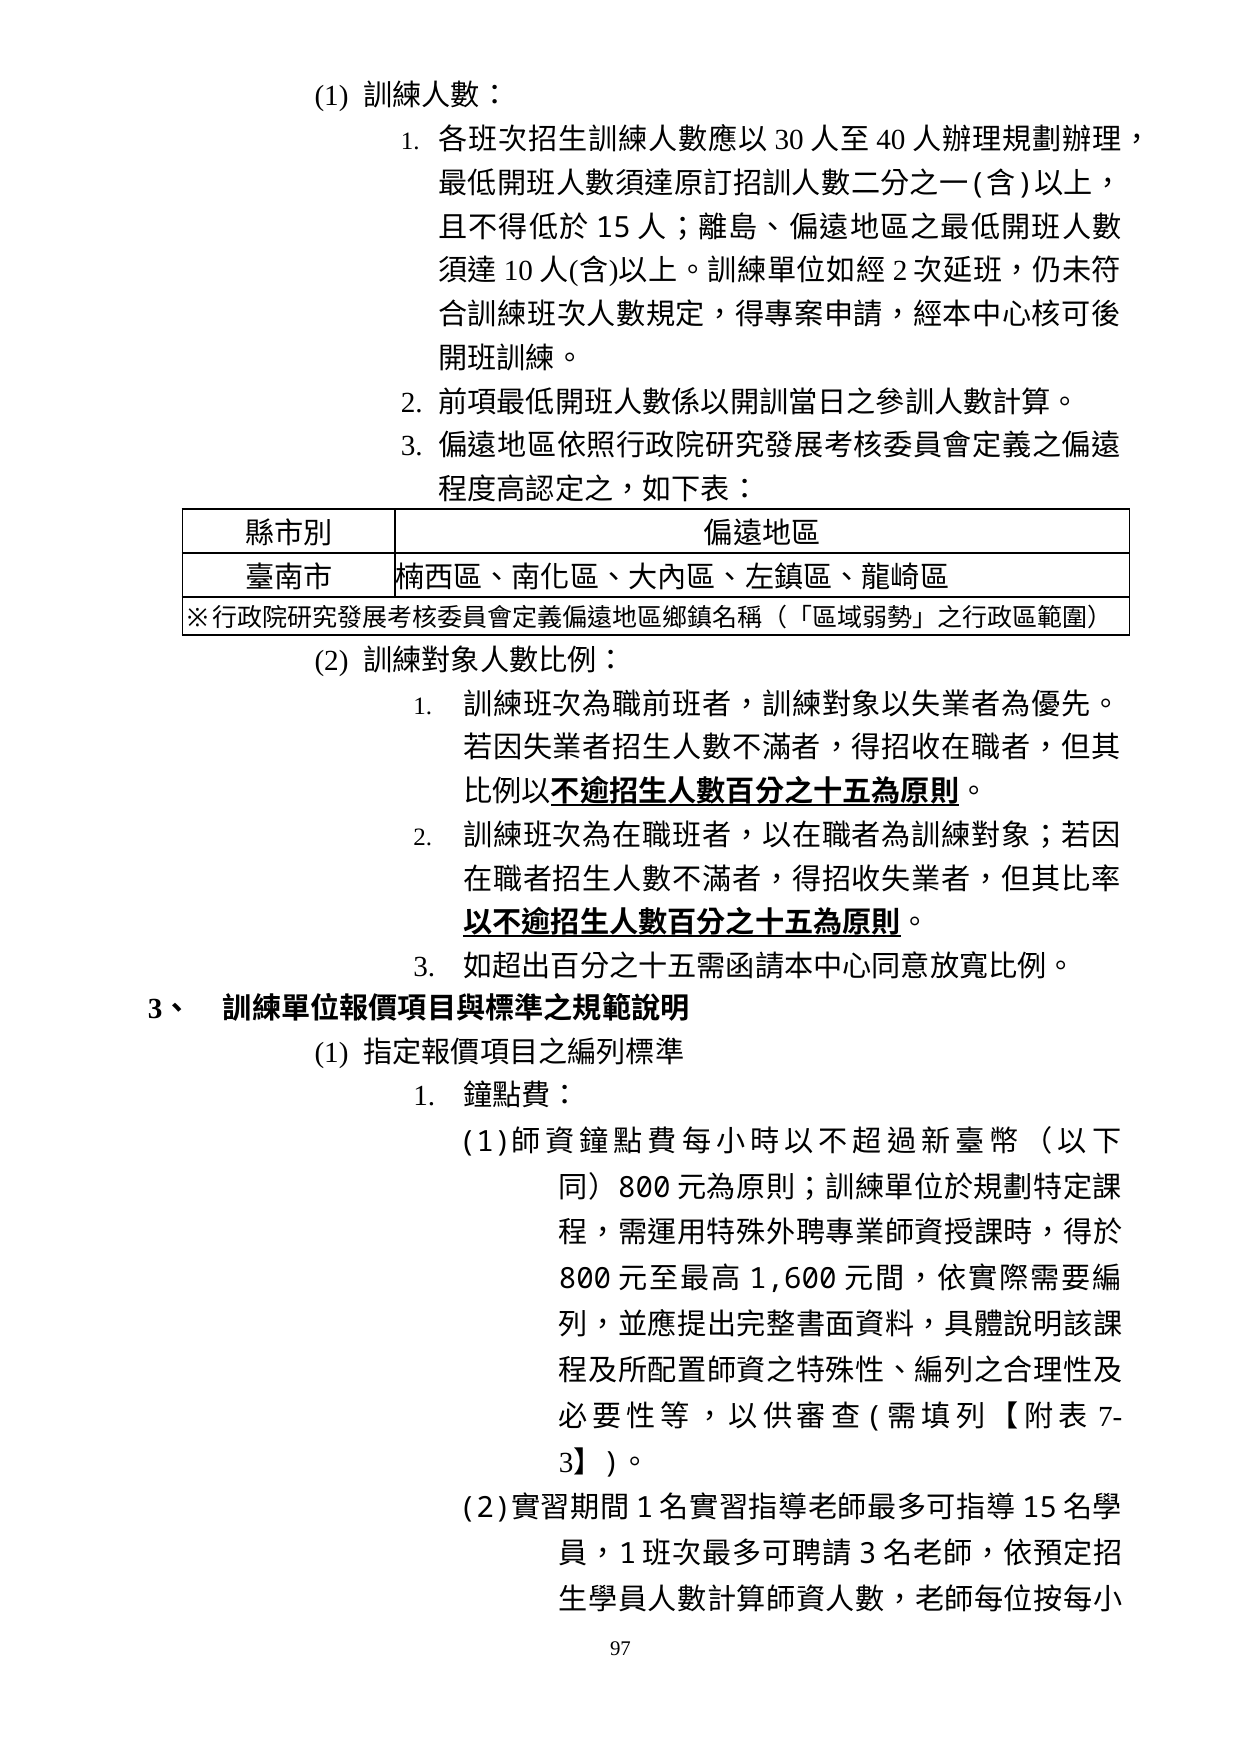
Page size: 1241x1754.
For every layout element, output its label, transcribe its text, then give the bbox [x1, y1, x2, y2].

list 各班次招生訓練人數應以30人至40人辦理規劃辦理，最低開班人數須達原訂招訓人數二分之一(含)以上，且不得低於15人；離島、偏遠地區之最低開班人數須達10人(含)以上。訓練單位如經2次延班，仍未符合訓練班次人數規定，得專案申請，經本中心核可後開班訓練。 [401, 114, 1122, 377]
list 訓練班次為職前班者，訓練對象以失業者為優先。若因失業者招生人數不滿者，得招收在職者，但其比例以不逾招生人數百分之十五為原則。 [413, 679, 1122, 810]
table_cell 楠西區、南化區、大內區、左鎮區、龍崎區 [396, 554, 1129, 596]
list 鐘點費： [413, 1071, 1122, 1114]
list 如超出百分之十五需函請本中心同意放寬比例。 [413, 942, 1122, 985]
list 訓練對象人數比例： [314, 636, 1122, 679]
table_cell ※行政院研究發展考核委員會定義偏遠地區鄉鎮名稱（「區域弱勢」之行政區範圍） [183, 598, 1129, 634]
list 訓練單位報價項目與標準之規範說明 [148, 985, 1122, 1027]
list 師資鐘點費每小時以不超過新臺幣（以下同）800元為原則；訓練單位於規劃特定課程，需運用特殊外聘專業師資授課時，得於800元至最高1,600元間，依實際需要編列，並應提出完整書面資料，具體說明該課程及所配置師資之特殊性、編列之合理性及必要性等，以供審查(需填列【附表7-3】)。 [458, 1114, 1122, 1481]
table_cell 臺南市 [183, 554, 394, 596]
list 偏遠地區依照行政院研究發展考核委員會定義之偏遠程度高認定之，如下表： [401, 421, 1122, 508]
list 指定報價項目之編列標準 [314, 1027, 1122, 1071]
list 訓練人數： [314, 71, 1122, 114]
list 實習期間1名實習指導老師最多可指導15名學員，1班次最多可聘請3名老師，依預定招生學員人數計算師資人數，老師每位按每小 [458, 1481, 1122, 1619]
list 訓練班次為在職班者，以在職者為訓練對象；若因在職者招生人數不滿者，得招收失業者，但其比率以不逾招生人數百分之十五為原則。 [413, 810, 1122, 942]
table_header 縣市別 [183, 510, 394, 552]
table_header 偏遠地區 [396, 510, 1129, 552]
list 前項最低開班人數係以開訓當日之參訓人數計算。 [401, 377, 1122, 421]
